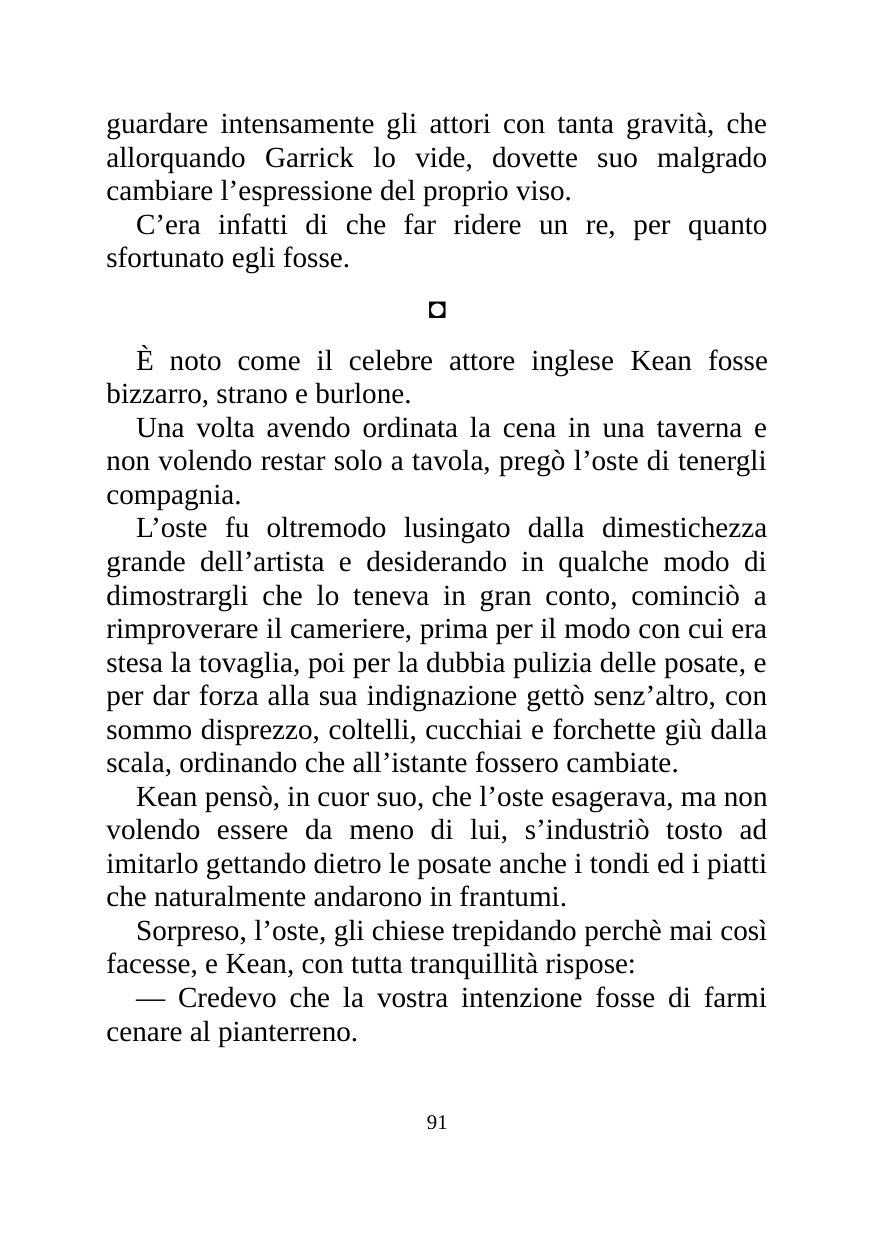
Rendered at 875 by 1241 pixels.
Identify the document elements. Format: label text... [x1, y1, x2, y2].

text Sorpreso, l’oste, gli chiese trepidando perchè mai così facesse, e Kean, con tutta tranquillità rispose: [106, 913, 768, 980]
text guardare intensamente gli attori con tanta gravità, che allorquando Garrick lo vide, dovette suo malgrado cambiare l’espressione del proprio viso. [106, 106, 768, 207]
text ◘ [106, 292, 768, 325]
text C’era infatti di che far ridere un re, per quanto sfortunato egli fosse. [106, 207, 768, 274]
text L’oste fu oltremodo lusingato dalla dimestichezza grande dell’artista e desiderando in qualche modo di dimostrargli che lo teneva in gran conto, cominciò a rimproverare il cameriere, prima per il modo con cui era stesa la tovaglia, poi per la dubbia pulizia delle posate, e per dar forza alla sua indignazione gettò senz’altro, con sommo disprezzo, coltelli, cucchiai e forchette giù dalla scala, ordinando che all’istante fossero cambiate. [106, 511, 768, 779]
text È noto come il celebre attore inglese Kean fosse bizzarro, strano e burlone. [106, 343, 768, 410]
text Kean pensò, in cuor suo, che l’oste esagerava, ma non volendo essere da meno di lui, s’industriò tosto ad imitarlo gettando dietro le posate anche i tondi ed i piatti che naturalmente andarono in frantumi. [106, 779, 768, 913]
text — Credevo che la vostra intenzione fosse di farmi cenare al pianterreno. [106, 980, 768, 1047]
text Una volta avendo ordinata la cena in una taverna e non volendo restar solo a tavola, pregò l’oste di tenergli compagnia. [106, 410, 768, 511]
